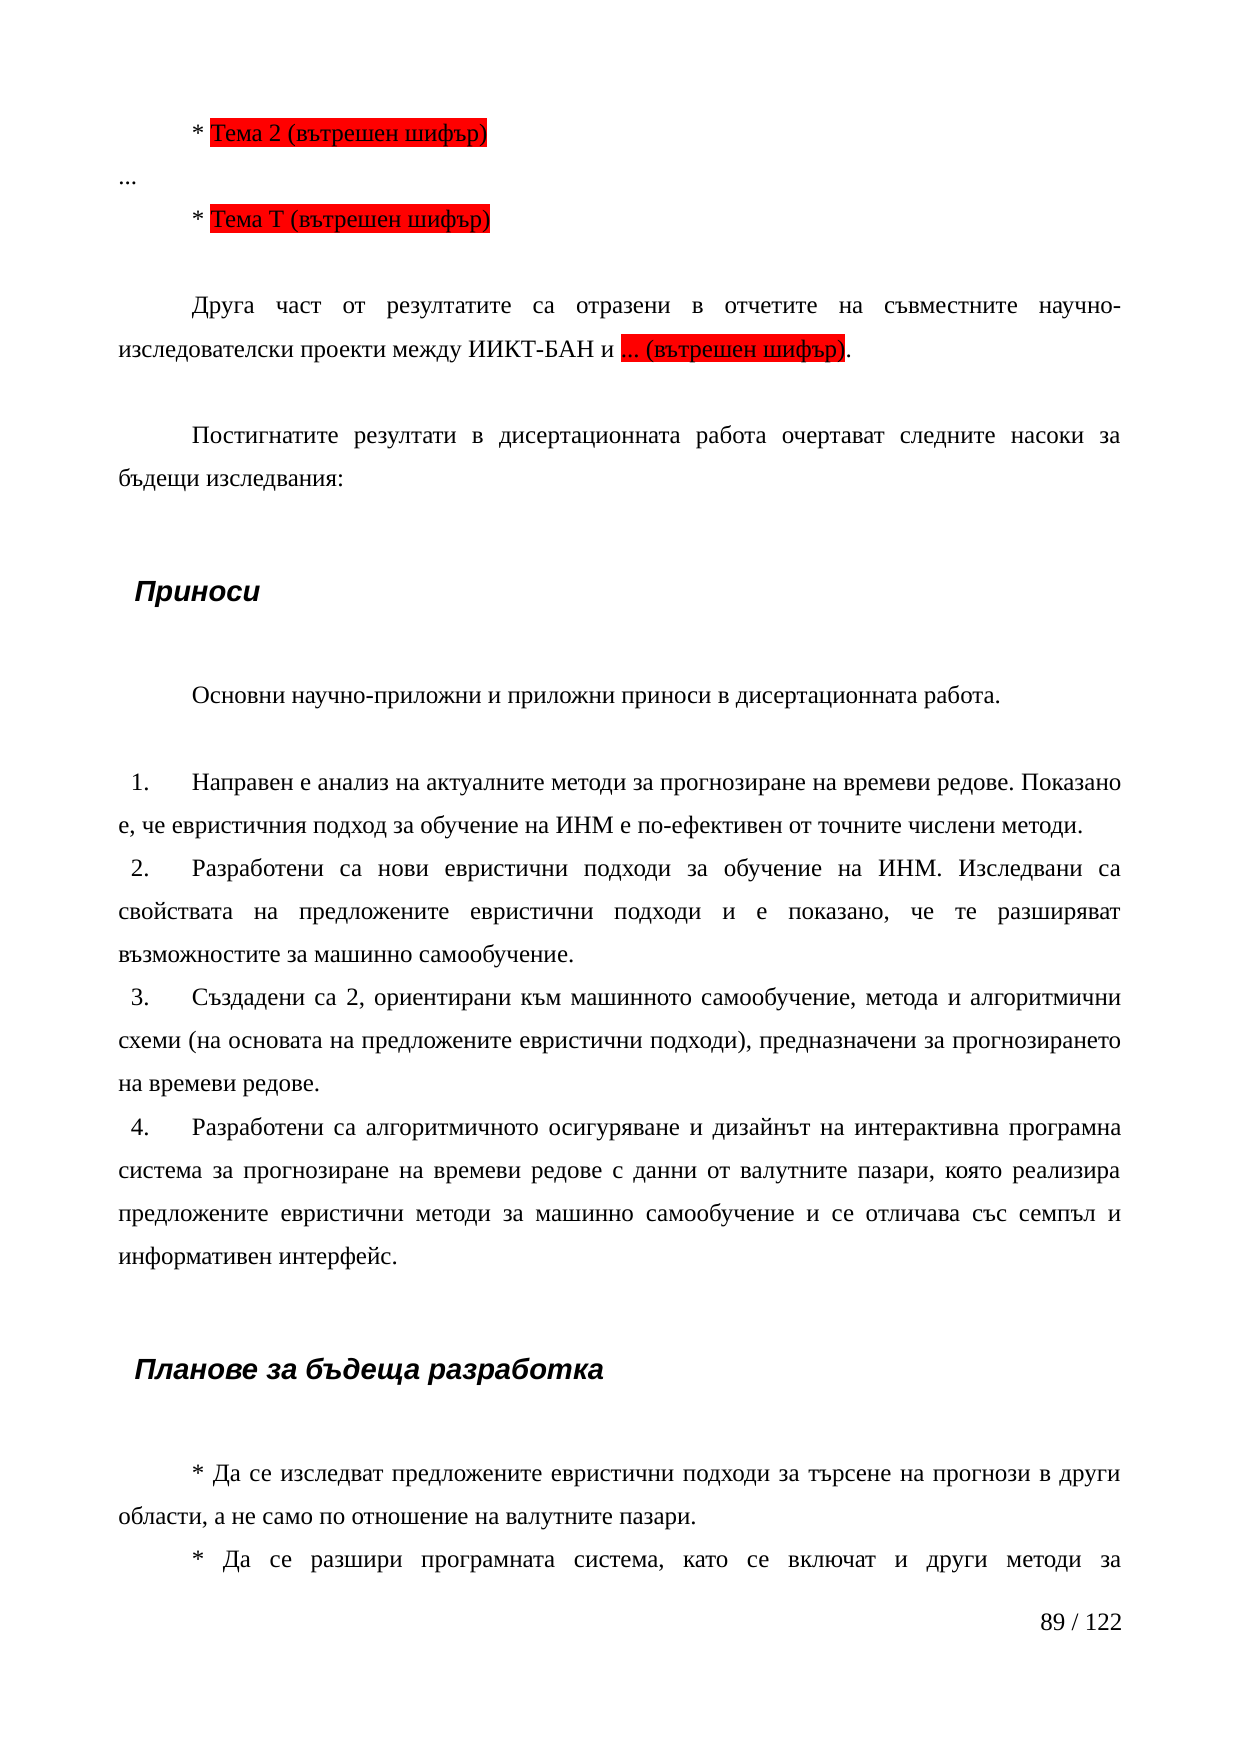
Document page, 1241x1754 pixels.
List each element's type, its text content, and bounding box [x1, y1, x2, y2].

text 1. Направен е анализ на актуалните методи за прогнозиране на времеви редове. Показано е, че евристичния подход за обучение на ИНМ е по-ефективен от точните числени методи. [118, 767, 1122, 838]
text Постигнатите резултати в дисертационната работа очертават следните насоки за бъдещи изследвания: [118, 420, 1122, 492]
subtitle Планове за бъдеща разработка [118, 1352, 1122, 1386]
text 2. Разработени са нови евристични подходи за обучение на ИНМ. Изследвани са свойствата на предложените евристични подходи и е показано, че те разширяват възможностите за машинно самообучение. [118, 853, 1122, 968]
text * Да се разшири програмната система, като се включат и други методи за [118, 1544, 1122, 1573]
text * Да се изследват предложените евристични подходи за търсене на прогнози в други области, а не само по отношение на валутните пазари. [118, 1458, 1122, 1530]
text Основни научно-приложни и приложни приноси в дисертационната работа. [118, 680, 1122, 709]
text * Тема 2 (вътрешен шифър) [118, 118, 1122, 147]
text Друга част от резултатите са отразени в отчетите на съвместните научно-изследователски проекти между ИИКТ-БАН и ... (вътрешен шифър). [118, 291, 1122, 362]
subtitle Приноси [118, 574, 1122, 608]
text * Тема Т (вътрешен шифър) [118, 204, 1122, 233]
text 3. Създадени са 2, ориентирани към машинното самообучение, метода и алгоритмични схеми (на основата на предложените евристични подходи), предназначени за прогнозирането на времеви редове. [118, 982, 1122, 1097]
text 4. Разработени са алгоритмичното осигуряване и дизайнът на интерактивна програмна система за прогнозиране на времеви редове с данни от валутните пазари, която реализира предложените евристични методи за машинно самообучение и се отличава със семпъл и информативен интерфейс. [118, 1112, 1122, 1270]
text ... [118, 161, 1122, 190]
